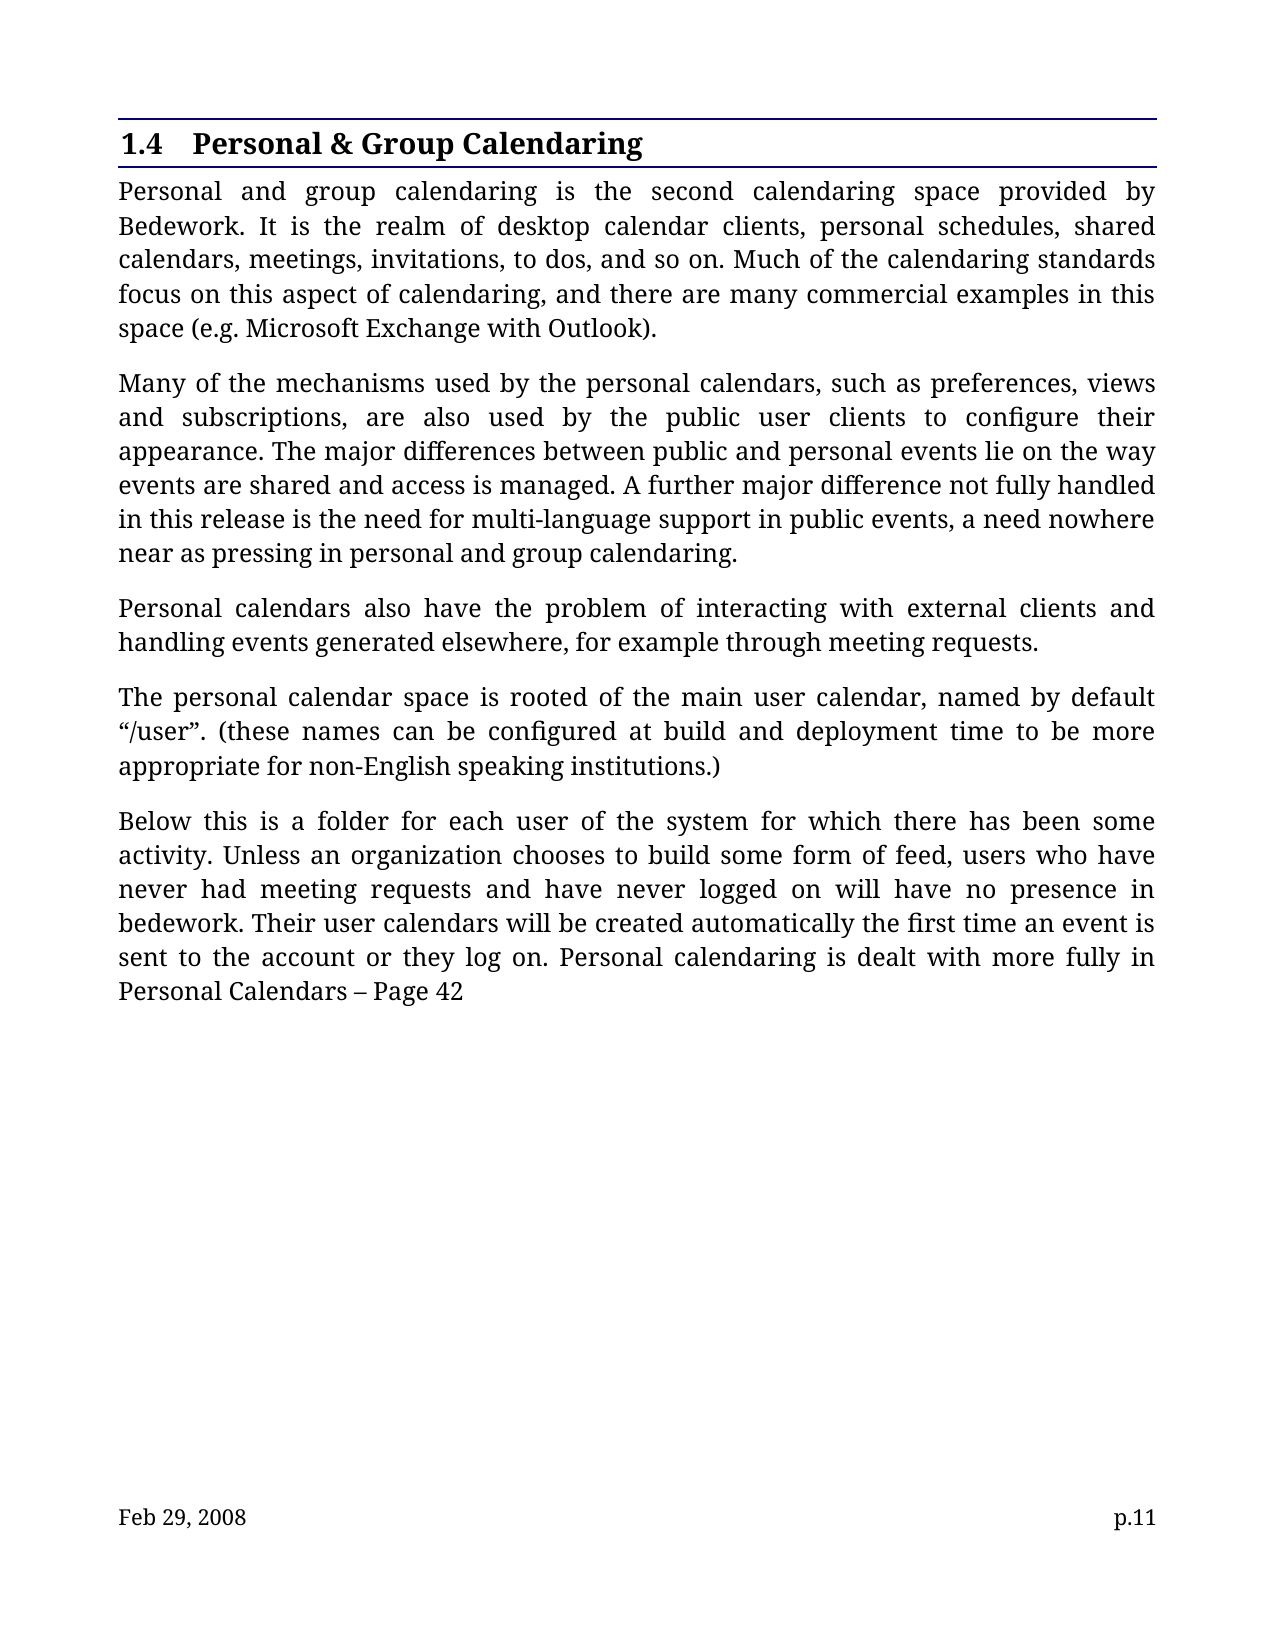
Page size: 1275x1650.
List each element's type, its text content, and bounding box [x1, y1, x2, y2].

subtitle Personal & Group Calendaring [118, 120, 1157, 166]
text Many of the mechanisms used by the personal calendars, such as preferences, views and subscriptions, are also used by the public user clients to configure their appearance. The major differences between public and personal events lie on the way events are shared and access is managed. A further major difference not fully handled in this release is the need for multi-language support in public events, a need nowhere near as pressing in personal and group calendaring. [118, 365, 1157, 570]
text The personal calendar space is rooted of the main user calendar, named by default “/user”. (these names can be configured at build and deployment time to be more appropriate for non-English speaking institutions.) [118, 680, 1157, 782]
text Below this is a folder for each user of the system for which there has been some activity. Unless an organization chooses to build some form of feed, users who have never had meeting requests and have never logged on will have no presence in bedework. Their user calendars will be created automatically the first time an event is sent to the account or they log on. Personal calendaring is dealt with more fully in Personal Calendars – Page 35 [118, 803, 1157, 1008]
text Personal calendars also have the problem of interacting with external clients and handling events generated elsewhere, for example through meeting requests. [118, 591, 1157, 659]
text Personal and group calendaring is the second calendaring space provided by Bedework. It is the realm of desktop calendar clients, personal schedules, shared calendars, meetings, invitations, to dos, and so on. Much of the calendaring standards focus on this aspect of calendaring, and there are many commercial examples in this space (e.g. Microsoft Exchange with Outlook). [118, 174, 1157, 344]
